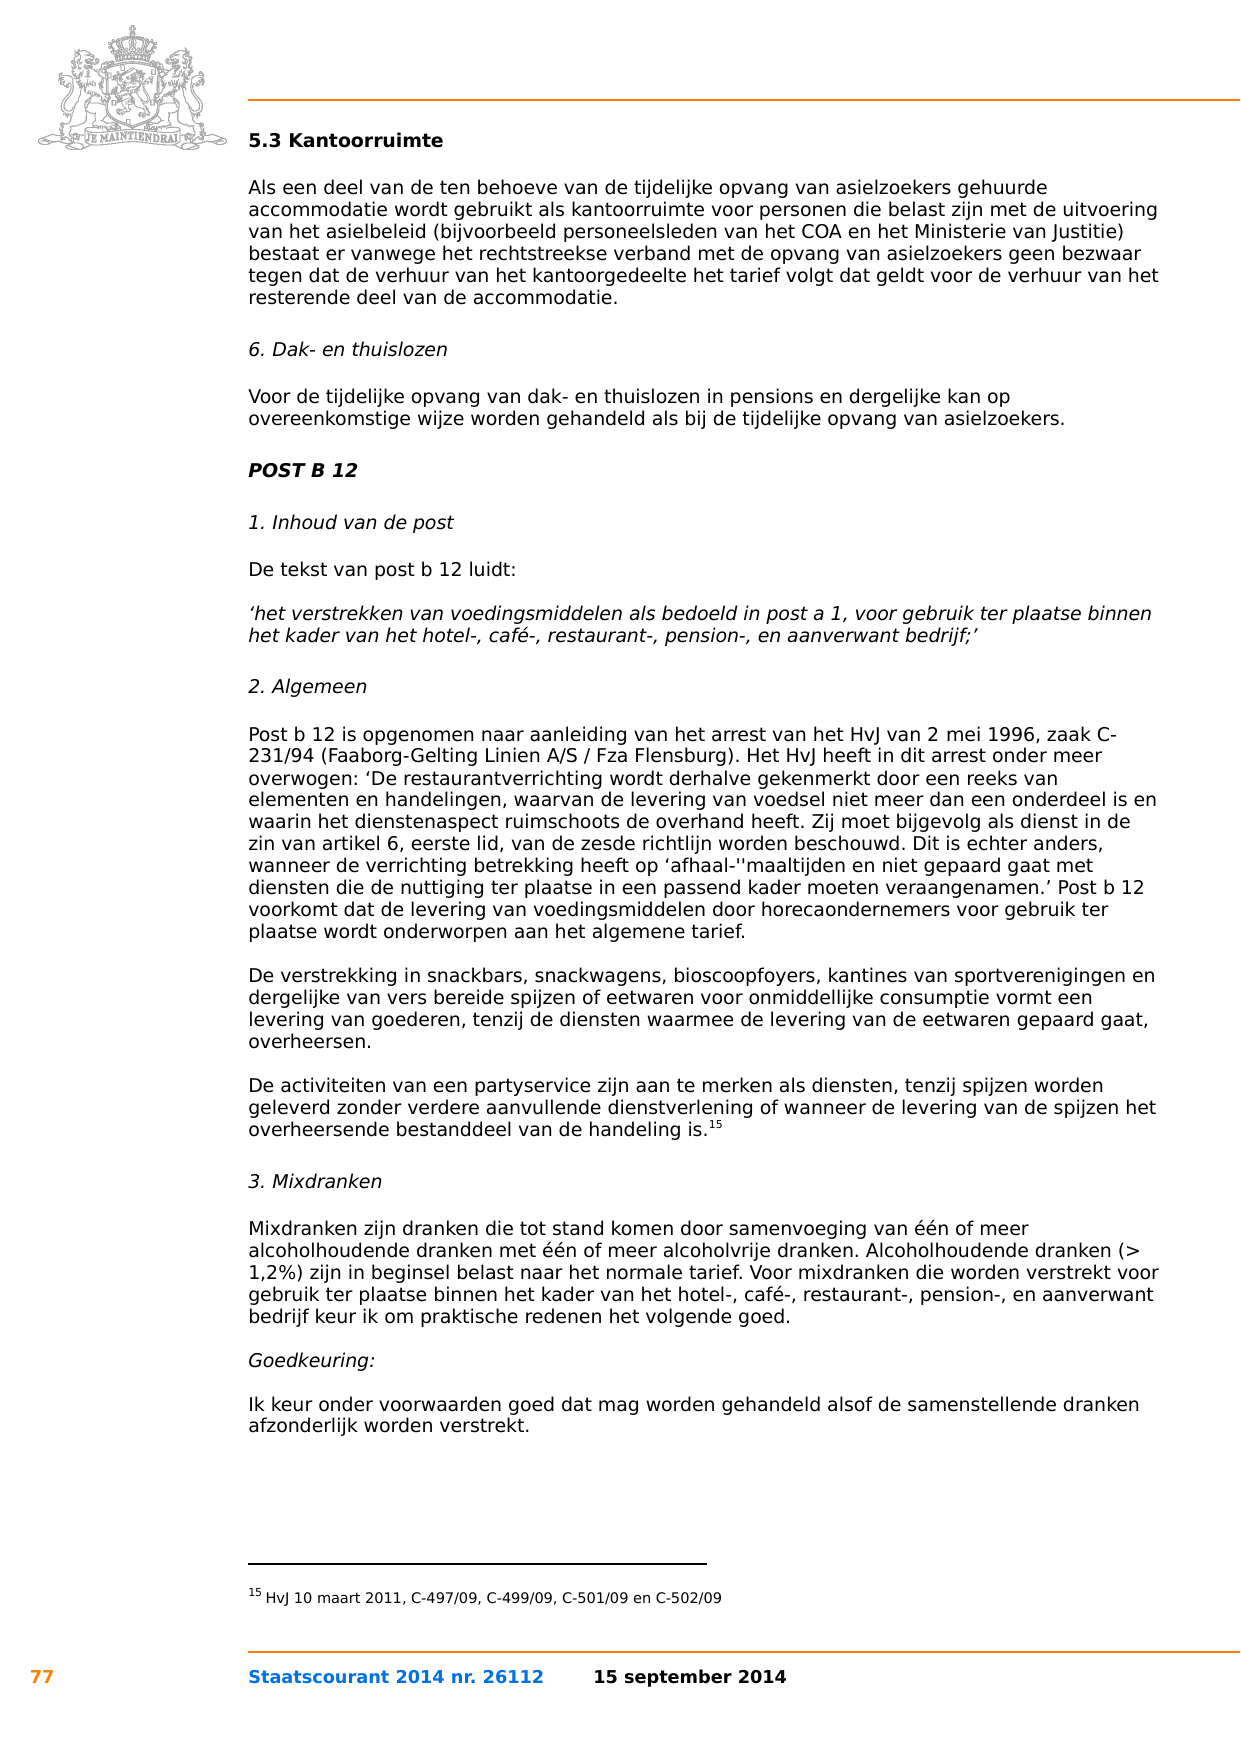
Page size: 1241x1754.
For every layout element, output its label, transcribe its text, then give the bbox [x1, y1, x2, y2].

subtitle Goedkeuring: [248, 1349, 1163, 1372]
text De activiteiten van een partyservice zijn aan te merken als diensten, tenzij spijzen worden geleverd zonder verdere aanvullende dienstverlening of wanneer de levering van de spijzen het overheersende bestanddeel van de handeling is. [248, 1075, 1163, 1141]
text Mixdranken zijn dranken die tot stand komen door samenvoeging van één of meer alcoholhoudende dranken met één of meer alcoholvrije dranken. Alcoholhoudende dranken (> 1,2%) zijn in beginsel belast naar het normale tarief. Voor mixdranken die worden verstrekt voor gebruik ter plaatse binnen het kader van het hotel-, café-, restaurant-, pension-, en aanverwant bedrijf keur ik om praktische redenen het volgende goed. [248, 1218, 1163, 1328]
text De tekst van post b 12 luidt: [248, 559, 1163, 581]
subtitle 2. Algemeen [248, 676, 1163, 698]
subtitle 1. Inhoud van de post [248, 512, 1163, 534]
text De verstrekking in snackbars, snackwagens, bioscoopfoyers, kantines van sportverenigingen en dergelijke van vers bereide spijzen of eetwaren voor onmiddellijke consumptie vormt een levering van goederen, tenzij de diensten waarmee de levering van de eetwaren gepaard gaat, overheersen. [248, 965, 1163, 1053]
text HvJ 10 maart 2011, C-497/09, C-499/09, C-501/09 en C-502/09 [248, 1586, 1163, 1608]
text Als een deel van de ten behoeve van de tijdelijke opvang van asielzoekers gehuurde accommodatie wordt gebruikt als kantoorruimte voor personen die belast zijn met de uitvoering van het asielbeleid (bijvoorbeeld personeelsleden van het COA en het Ministerie van Justitie) bestaat er vanwege het rechtstreekse verband met de opvang van asielzoekers geen bezwaar tegen dat de verhuur van het kantoorgedeelte het tarief volgt dat geldt voor de verhuur van het resterende deel van de accommodatie. [248, 177, 1163, 309]
text Voor de tijdelijke opvang van dak- en thuislozen in pensions en dergelijke kan op overeenkomstige wijze worden gehandeld als bij de tijdelijke opvang van asielzoekers. [248, 386, 1163, 430]
subtitle POST B 12 [248, 460, 1163, 482]
text ‘het verstrekken van voedingsmiddelen als bedoeld in post a 1, voor gebruik ter plaatse binnen het kader van het hotel-, café-, restaurant-, pension-, en aanverwant bedrijf;’ [248, 602, 1163, 646]
text Post b 12 is opgenomen naar aanleiding van het arrest van het HvJ van 2 mei 1996, zaak C-231/94 (Faaborg-Gelting Linien A/S / Fza Flensburg). Het HvJ heeft in dit arrest onder meer overwogen: ‘De restaurantverrichting wordt derhalve gekenmerkt door een reeks van elementen en handelingen, waarvan de levering van voedsel niet meer dan een onderdeel is en waarin het dienstenaspect ruimschoots de overhand heeft. Zij moet bijgevolg als dienst in de zin van artikel 6, eerste lid, van de zesde richtlijn worden beschouwd. Dit is echter anders, wanneer de verrichting betrekking heeft op ‘afhaal-''maaltijden en niet gepaard gaat met diensten die de nuttiging ter plaatse in een passend kader moeten veraangenamen.’ Post b 12 voorkomt dat de levering van voedingsmiddelen door horecaondernemers voor gebruik ter plaatse wordt onderworpen aan het algemene tarief. [248, 723, 1163, 943]
text Ik keur onder voorwaarden goed dat mag worden gehandeld alsof de samenstellende dranken afzonderlijk worden verstrekt. [248, 1393, 1163, 1437]
picture [38, 25, 227, 150]
subtitle 6. Dak- en thuislozen [248, 339, 1163, 361]
subtitle 3. Mixdranken [248, 1171, 1163, 1193]
subtitle 5.3 Kantoorruimte [248, 130, 1163, 152]
